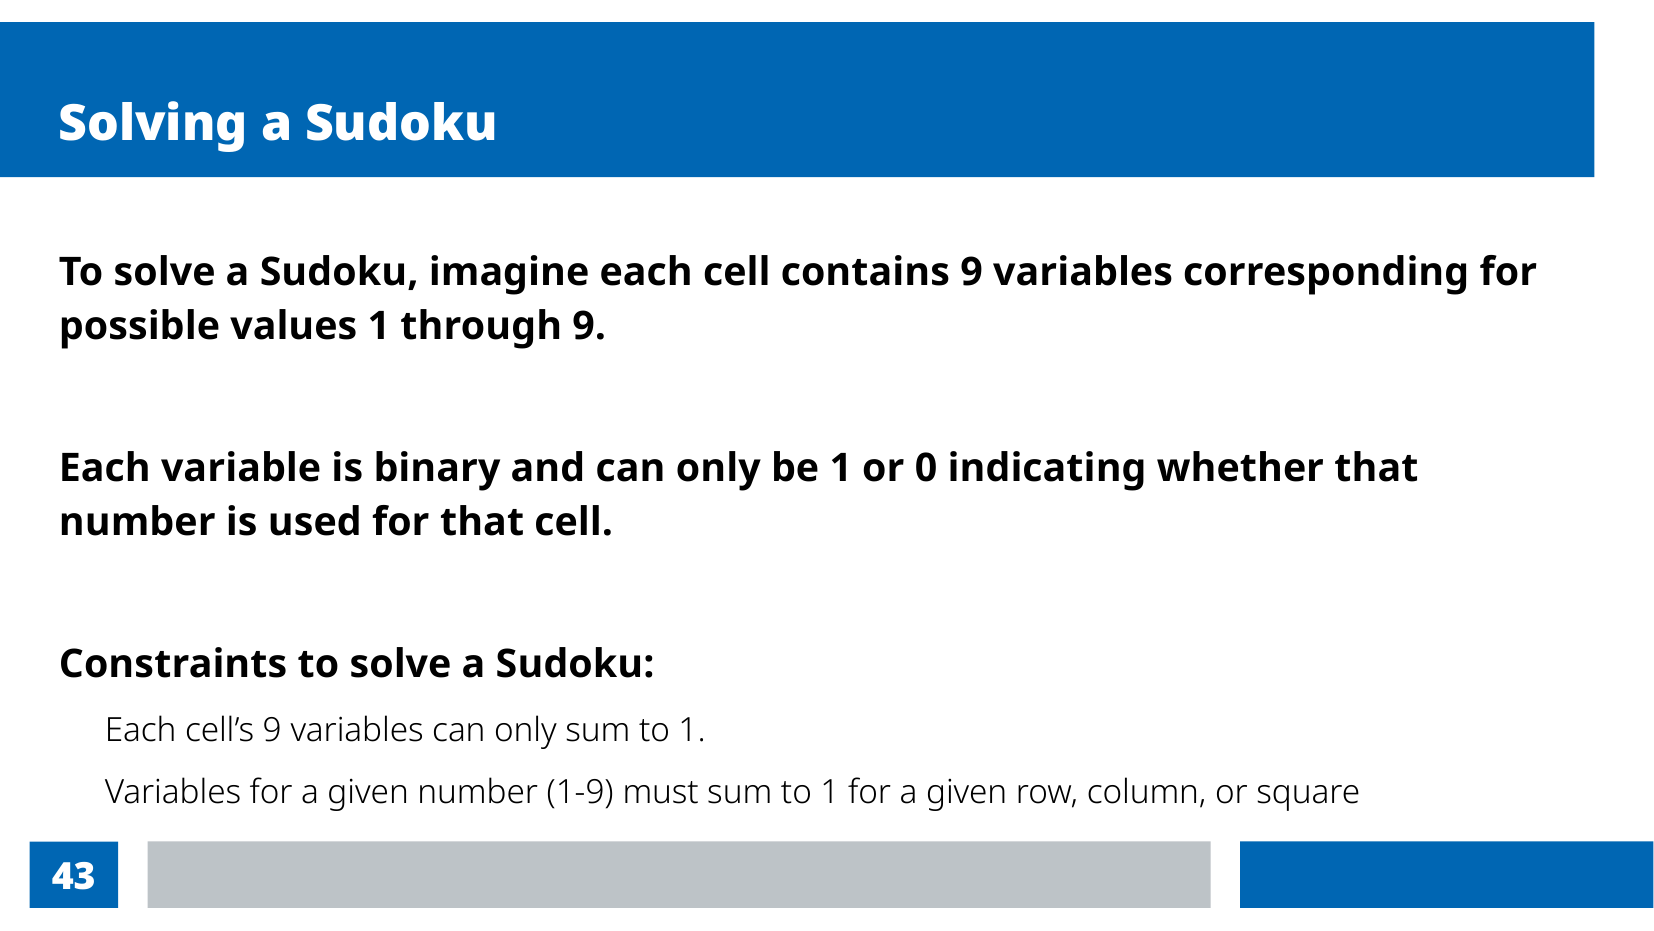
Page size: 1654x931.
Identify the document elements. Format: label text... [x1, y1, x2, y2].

title Solving a Sudoku [59, 44, 1595, 156]
list To solve a Sudoku, imagine each cell contains 9 variables corresponding for possible values 1 through 9. Each variable is binary and can only be 1 or 0 indicating whether that number is used for that cell. Constraints to solve a Sudoku: Each cell’s 9 variables can only sum to 1. Variables for a given number (1-9) must sum to 1 for a given row, column, or square [59, 243, 1565, 820]
